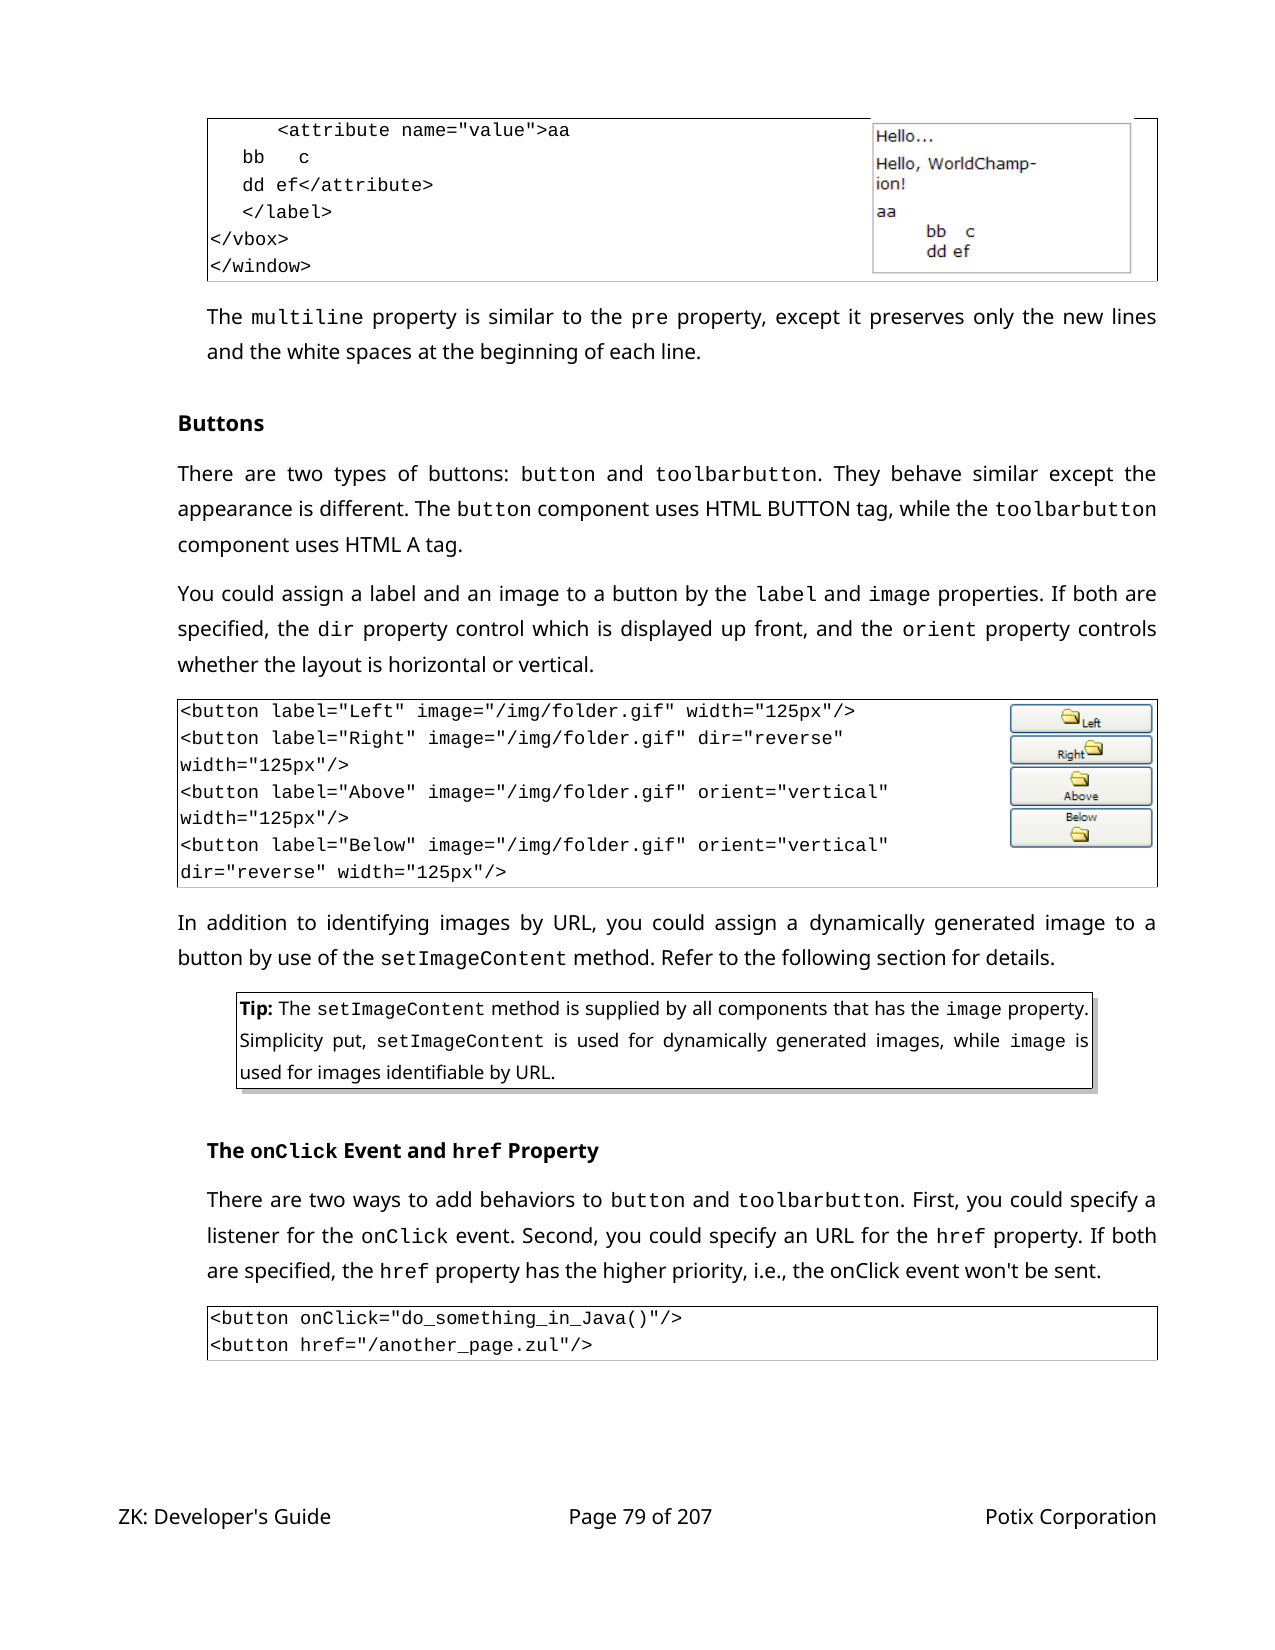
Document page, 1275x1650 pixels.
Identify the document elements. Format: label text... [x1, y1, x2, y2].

subtitle Buttons [177, 408, 1157, 438]
text There are two types of buttons: button and toolbarbutton. They behave similar except the appearance is different. The button component uses HTML BUTTON tag, while the toolbarbutton component uses HTML A tag. [177, 459, 1157, 558]
text [1135, 145, 1157, 169]
text [1135, 200, 1157, 224]
picture [870, 118, 1135, 276]
text The multiline property is similar to the pre property, except it preserves only the new lines and the white spaces at the beginning of each line. [207, 302, 1157, 366]
text </window> [208, 254, 1157, 281]
text There are two ways to add behaviors to button and toolbarbutton. First, you could specify a listener for the onClick event. Second, you could specify an URL for the href property. If both are specified, the href property has the higher priority, i.e., the onClick event won't be sent. [207, 1186, 1157, 1285]
text bb c [208, 145, 870, 169]
text <button href="/another_page.zul"/> [208, 1333, 1157, 1360]
text In addition to identifying images by URL, you could assign a dynamically generated image to a button by use of the setImageContent method. Refer to the following section for details. [177, 908, 1157, 972]
text [1135, 227, 1157, 251]
text <button label="Above" image="/img/folder.gif" orient="vertical" width="125px"/> [178, 779, 1008, 830]
picture [1008, 702, 1156, 850]
text <button label="Left" image="/img/folder.gif" width="125px"/> [178, 700, 1157, 723]
text dd ef</attribute> [208, 172, 870, 197]
text You could assign a label and an image to a button by the label and image properties. If both are specified, the dir property control which is displayed up front, and the orient property controls whether the layout is horizontal or vertical. [177, 579, 1157, 678]
text <button label="Below" image="/img/folder.gif" orient="vertical" dir="reverse" width="125px"/> [178, 833, 1157, 887]
text </vbox> [208, 227, 870, 251]
text <attribute name="value">aa [208, 119, 870, 142]
text </label> [208, 200, 870, 224]
subtitle The onClick Event and href Property [207, 1136, 1157, 1165]
text <button label="Right" image="/img/folder.gif" dir="reverse" width="125px"/> [178, 726, 1008, 777]
text Tip: The setImageContent method is supplied by all components that has the image property. Simplicity put, setImageContent is used for dynamically generated images, while image is used for images identifiable by URL. [237, 993, 1092, 1088]
text [1135, 172, 1157, 197]
text <button onClick="do_something_in_Java()"/> [208, 1307, 1157, 1330]
